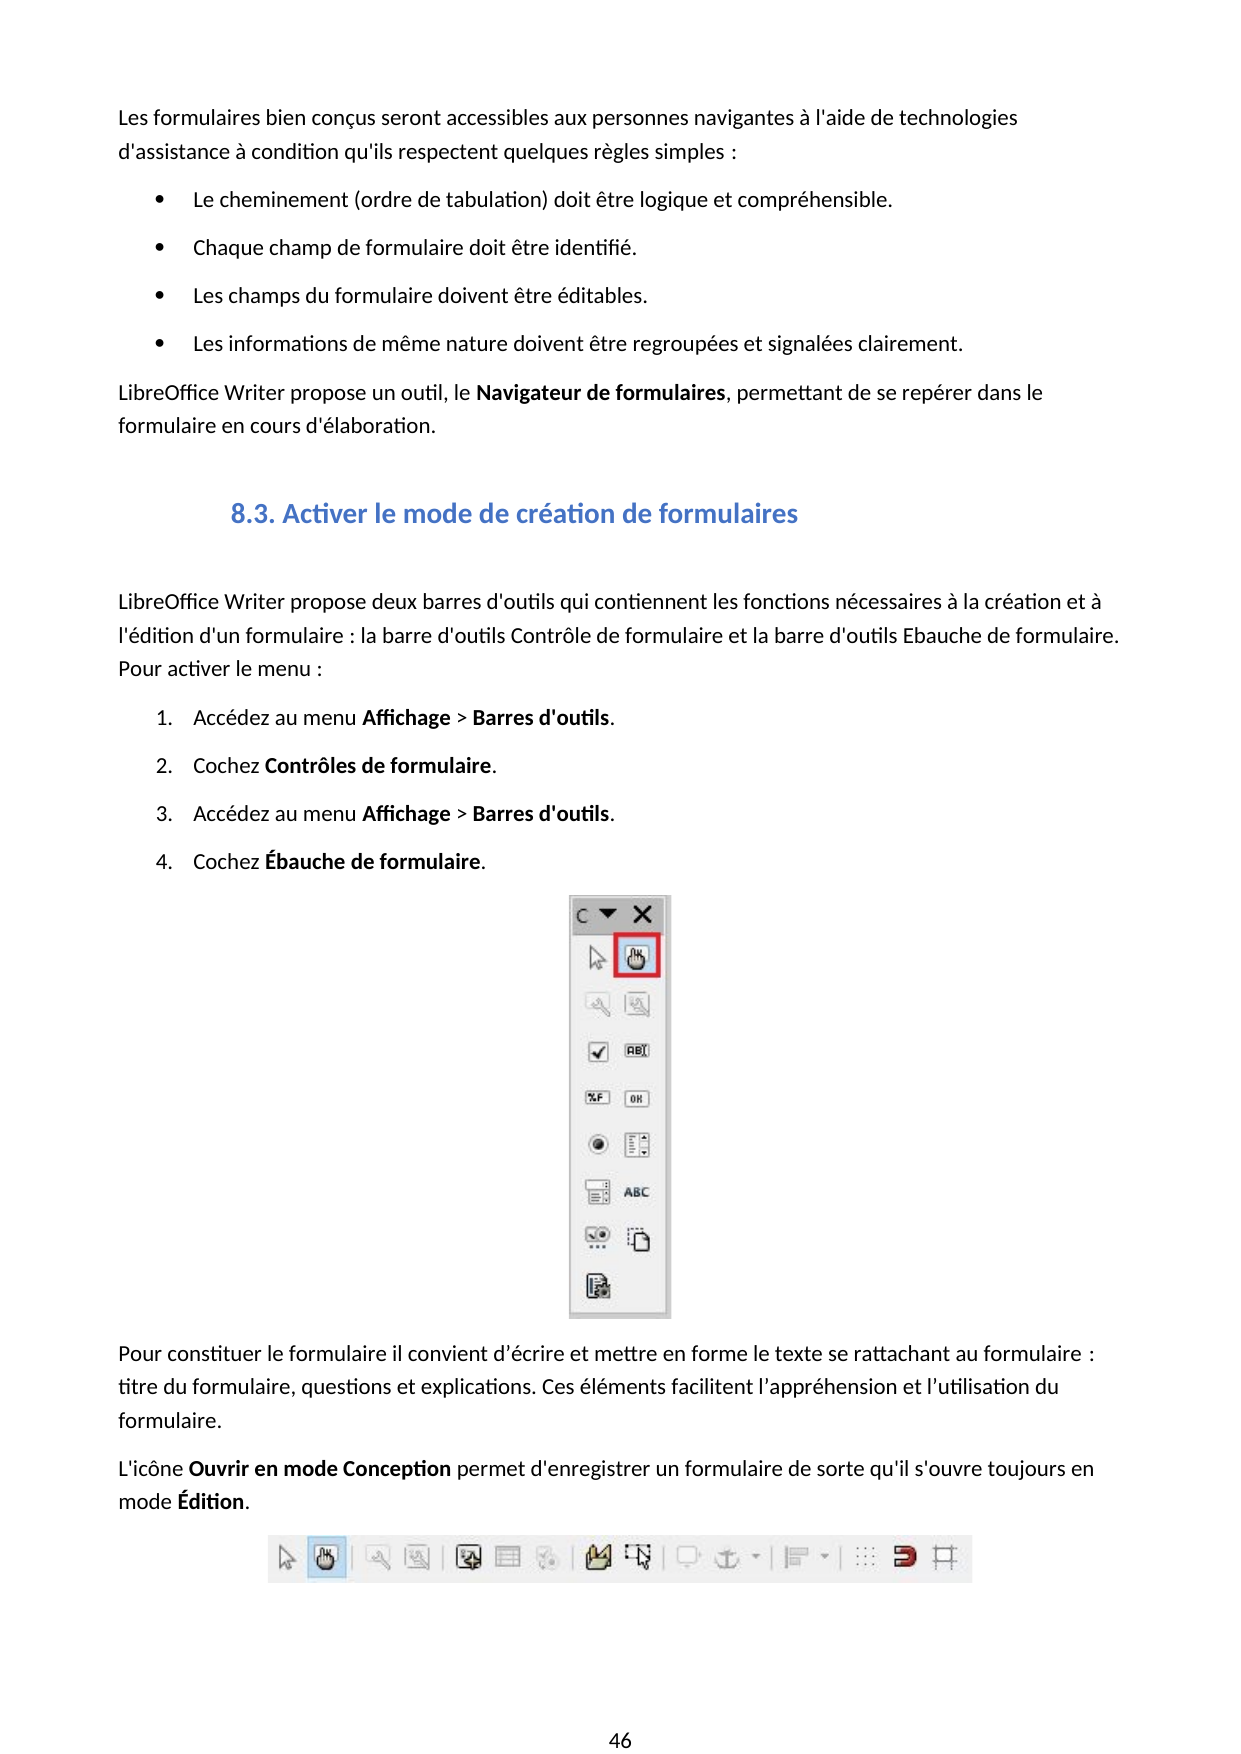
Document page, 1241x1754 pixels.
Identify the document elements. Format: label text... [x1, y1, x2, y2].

list Les informations de même nature doivent être regroupées et signalées clairement. [156, 329, 1122, 357]
list Accédez au menu Affichage > Barres d'outils. [156, 703, 1122, 731]
text LibreOffice Writer propose deux barres d'outils qui contiennent les fonctions nécessaires à la création et à l'édition d'un formulaire : la barre d'outils Contrôle de formulaire et la barre d'outils Ebauche de formulaire. Pour activer le menu : [118, 587, 1122, 682]
picture [267, 1535, 973, 1583]
list Les champs du formulaire doivent être éditables. [156, 281, 1122, 309]
list Accédez au menu Affichage > Barres d'outils. [156, 799, 1122, 827]
subtitle 8.3. Activer le mode de création de formulaires [156, 495, 1122, 530]
text Les formulaires bien conçus seront accessibles aux personnes navigantes à l'aide de technologies d'assistance à condition qu'ils respectent quelques règles simples : [118, 103, 1122, 165]
list Le cheminement (ordre de tabulation) doit être logique et compréhensible. [156, 185, 1122, 213]
list Cochez Contrôles de formulaire. [156, 751, 1122, 779]
text LibreOffice Writer propose un outil, le Navigateur de formulaires, permettant de se repérer dans le formulaire en cours d'élaboration. [118, 378, 1122, 439]
list Cochez Ébauche de formulaire. [156, 847, 1122, 875]
list Chaque champ de formulaire doit être identifié. [156, 233, 1122, 261]
picture [568, 895, 672, 1319]
text L'icône Ouvrir en mode Conception permet d'enregistrer un formulaire de sorte qu'il s'ouvre toujours en mode Édition. [118, 1454, 1122, 1515]
text Pour constituer le formulaire il convient d’écrire et mettre en forme le texte se rattachant au formulaire : titre du formulaire, questions et explications. Ces éléments facilitent l’appréhension et l’utilisation du formulaire. [118, 1339, 1122, 1434]
